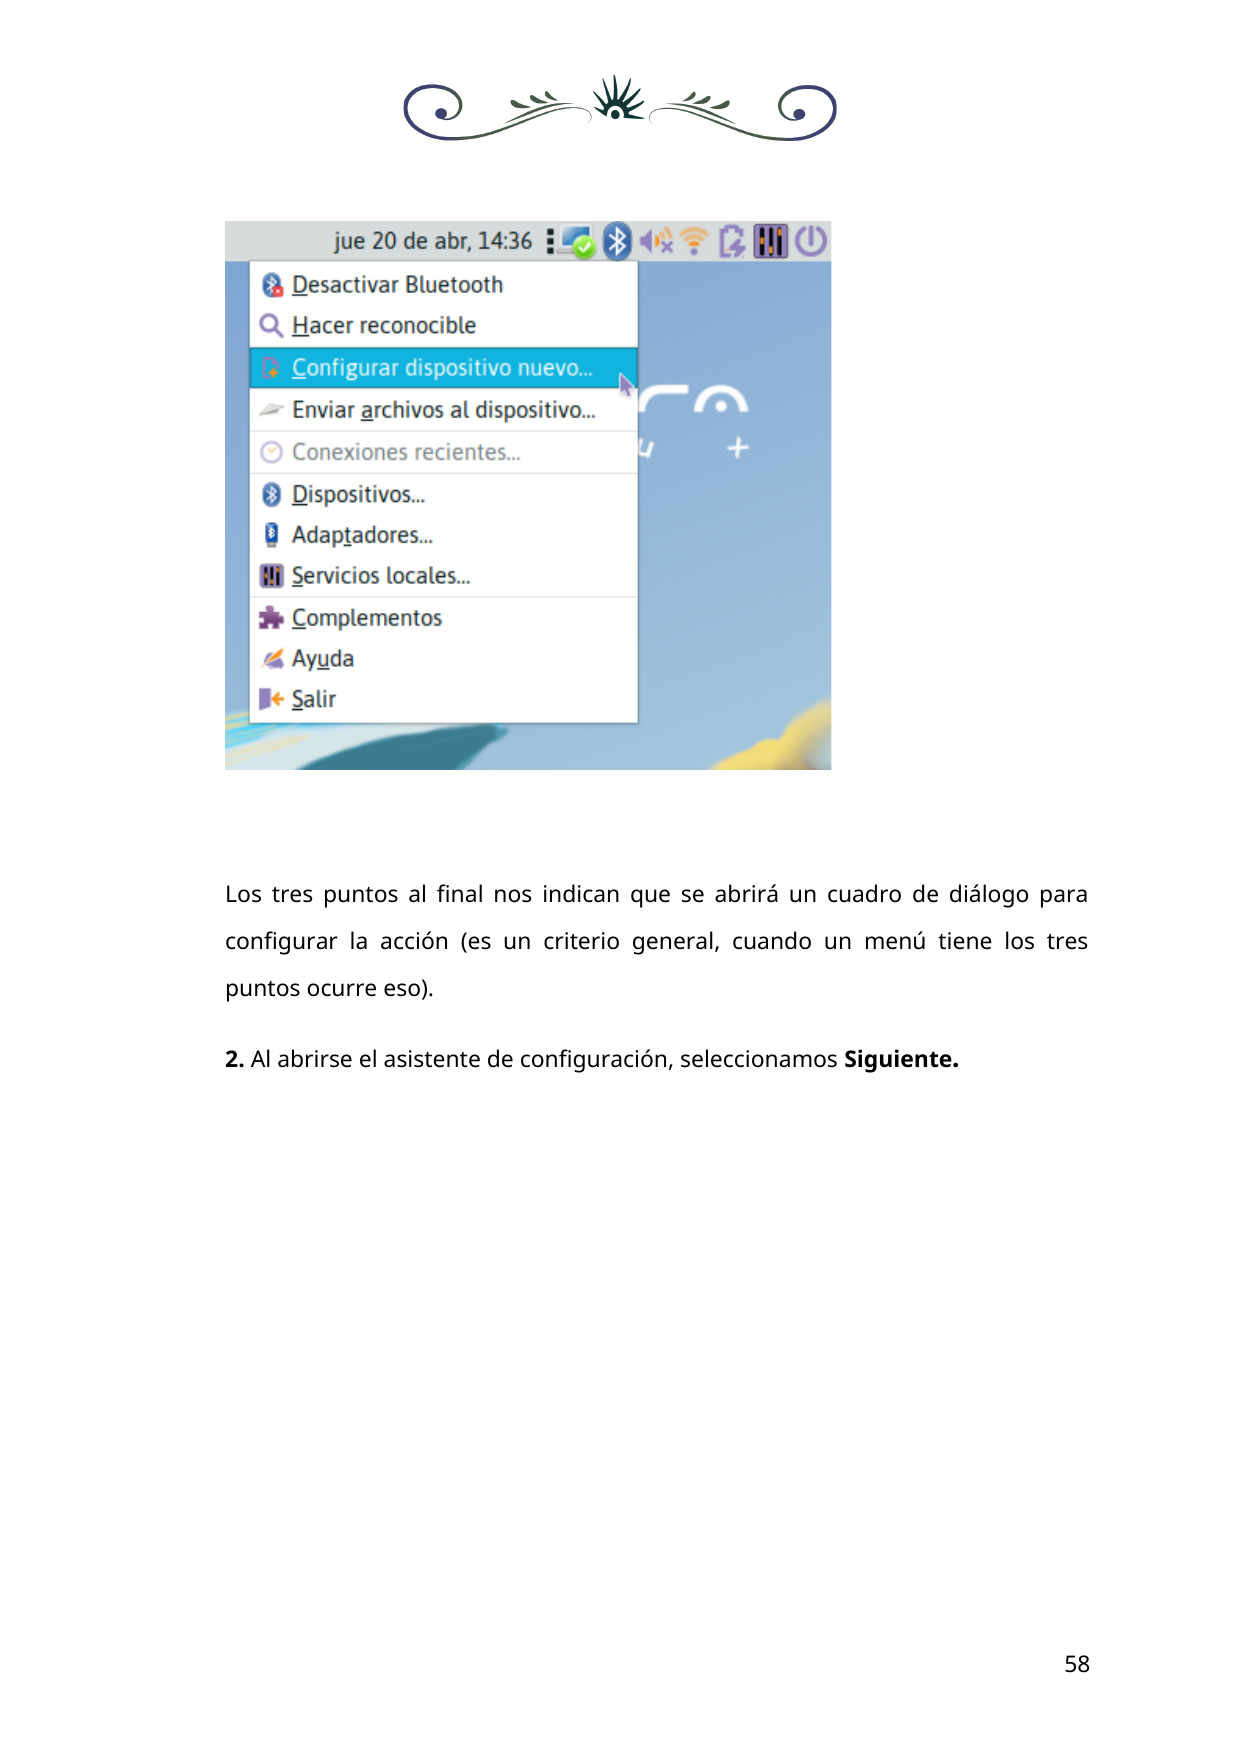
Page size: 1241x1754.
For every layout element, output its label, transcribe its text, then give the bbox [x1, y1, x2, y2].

text Los tres puntos al final nos indican que se abrirá un cuadro de diálogo para configurar la acción (es un criterio general, cuando un menú tiene los tres puntos ocurre eso). [225, 878, 1090, 1003]
text 2. Al abrirse el asistente de configuración, seleccionamos Siguiente. [225, 1043, 1090, 1074]
picture [403, 75, 837, 141]
picture [225, 221, 832, 770]
